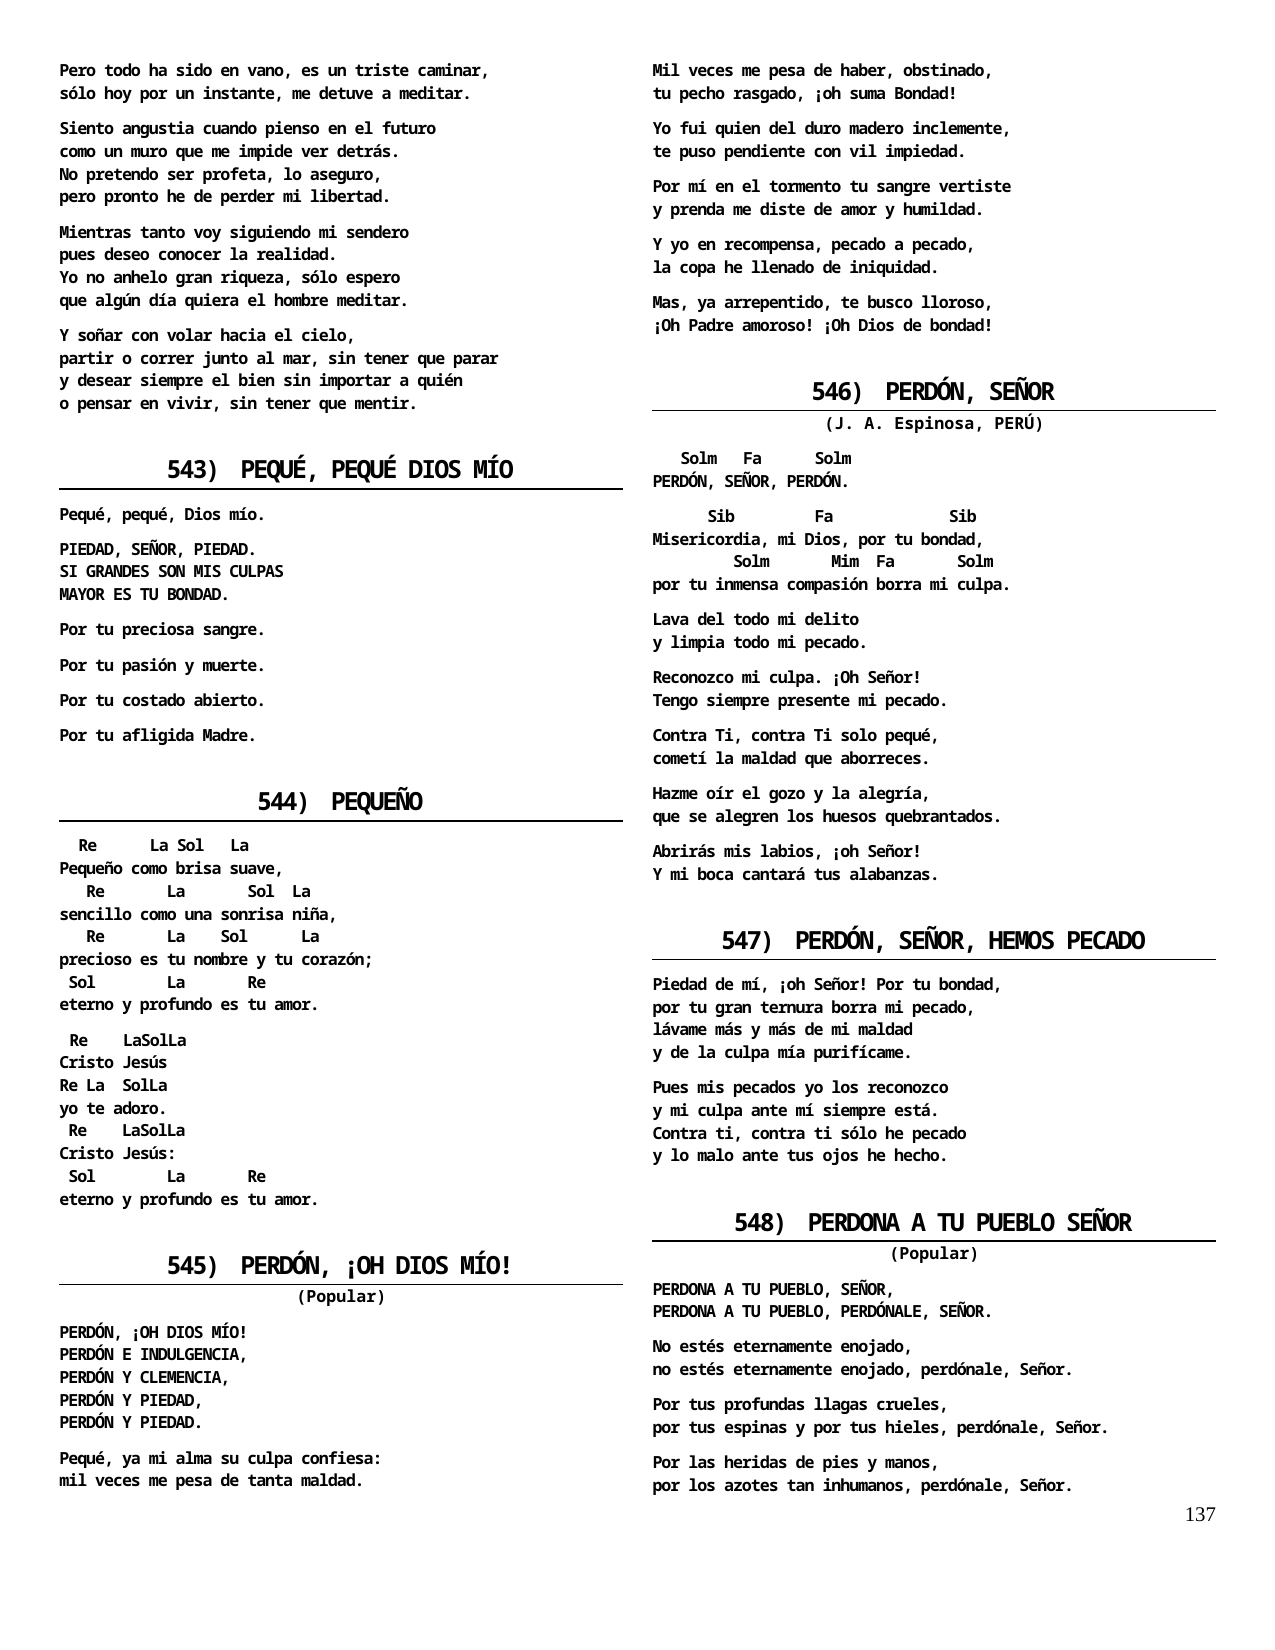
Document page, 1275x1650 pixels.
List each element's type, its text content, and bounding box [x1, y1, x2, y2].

text Mil veces me pesa de haber, obstinado, tu pecho rasgado, ¡oh suma Bondad! [652, 59, 1216, 104]
text Por las heridas de pies y manos, por los azotes tan inhumanos, perdónale, Señor. [652, 1451, 1216, 1496]
text Mientras tanto voy siguiendo mi sendero pues deseo conocer la realidad. Yo no anhelo gran riqueza, sólo espero que algún día quiera el hombre meditar. [59, 220, 623, 311]
text Por tu preciosa sangre. [59, 618, 623, 641]
subtitle Pequé, Pequé Dios Mío [59, 452, 623, 488]
text Y soñar con volar hacia el cielo, partir o correr junto al mar, sin tener que parar y desear siempre el bien sin importar a quién o pensar en vivir, sin tener que mentir. [59, 324, 623, 414]
text Por tu afligida Madre. [59, 724, 623, 746]
subtitle Perdón, Señor [652, 374, 1216, 410]
text Pequé, pequé, Dios mío. [59, 502, 623, 525]
text Por tu costado abierto. [59, 688, 623, 711]
text (J. A. Espinosa, PERÚ) [652, 411, 1216, 434]
text No estés eternamente enojado, no estés eternamente enojado, perdónale, Señor. [652, 1335, 1216, 1381]
text PERDÓN, ¡OH DIOS MÍO! PERDÓN E INDULGENCIA, PERDÓN Y CLEMENCIA, PERDÓN Y PIEDAD, PERDÓN Y PIEDAD. [59, 1320, 623, 1434]
text Hazme oír el gozo y la alegría, que se alegren los huesos quebrantados. [652, 782, 1216, 827]
text Yo fui quien del duro madero inclemente, te puso pendiente con vil impiedad. [652, 117, 1216, 162]
text Por tus profundas llagas crueles, por tus espinas y por tus hieles, perdónale, Señor. [652, 1393, 1216, 1438]
text Y yo en recompensa, pecado a pecado, la copa he llenado de iniquidad. [652, 233, 1216, 278]
text Reconozco mi culpa. ¡Oh Señor! Tengo siempre presente mi pecado. [652, 666, 1216, 711]
text Pues mis pecados yo los reconozco y mi culpa ante mí siempre está. Contra ti, contra ti sólo he pecado y lo malo ante tus ojos he hecho. [652, 1076, 1216, 1167]
text Sib Fa Sib Misericordia, mi Dios, por tu bondad, Solm Mim Fa Solm por tu inmensa compasión borra mi culpa. [652, 504, 1216, 595]
text Pero todo ha sido en vano, es un triste caminar, sólo hoy por un instante, me detuve a meditar. [59, 59, 623, 104]
text Pequé, ya mi alma su culpa confiesa: mil veces me pesa de tanta maldad. [59, 1446, 623, 1492]
text (Popular) [652, 1242, 1216, 1265]
text Solm Fa Solm PERDÓN, SEÑOR, PERDÓN. [652, 447, 1216, 492]
text Mas, ya arrepentido, te busco lloroso, ¡Oh Padre amoroso! ¡Oh Dios de bondad! [652, 291, 1216, 336]
text Piedad de mí, ¡oh Señor! Por tu bondad, por tu gran ternura borra mi pecado, lávame más y más de mi maldad y de la culpa mía purifícame. [652, 973, 1216, 1063]
text Re LaSolLa Cristo Jesús Re La SolLa yo te adoro. Re LaSolLa Cristo Jesús: Sol La Re eterno y profundo es tu amor. [59, 1028, 623, 1210]
text PERDONA A TU PUEBLO, SEÑOR, PERDONA A TU PUEBLO, PERDÓNALE, SEÑOR. [652, 1277, 1216, 1323]
text Lava del todo mi delito y limpia todo mi pecado. [652, 608, 1216, 653]
subtitle Perdón, Señor, Hemos Pecado [652, 922, 1216, 959]
text Re La Sol La Pequeño como brisa suave, Re La Sol La sencillo como una sonrisa niña, Re La Sol La precioso es tu nombre y tu corazón; Sol La Re eterno y profundo es tu amor. [59, 834, 623, 1016]
text PIEDAD, SEÑOR, PIEDAD. SI GRANDES SON MIS CULPAS MAYOR ES TU BONDAD. [59, 537, 623, 606]
subtitle Perdón, ¡Oh Dios Mío! [59, 1247, 623, 1284]
text Por tu pasión y muerte. [59, 653, 623, 676]
text (Popular) [59, 1285, 623, 1308]
subtitle Perdona A Tu Pueblo Señor [652, 1204, 1216, 1240]
text Por mí en el tormento tu sangre vertiste y prenda me diste de amor y humildad. [652, 175, 1216, 220]
text Siento angustia cuando pienso en el futuro como un muro que me impide ver detrás. No pretendo ser profeta, lo aseguro, pero pronto he de perder mi libertad. [59, 117, 623, 208]
text Abrirás mis labios, ¡oh Señor! Y mi boca cantará tus alabanzas. [652, 839, 1216, 885]
subtitle Pequeño [59, 784, 623, 820]
text Contra Ti, contra Ti solo pequé, cometí la maldad que aborreces. [652, 724, 1216, 769]
